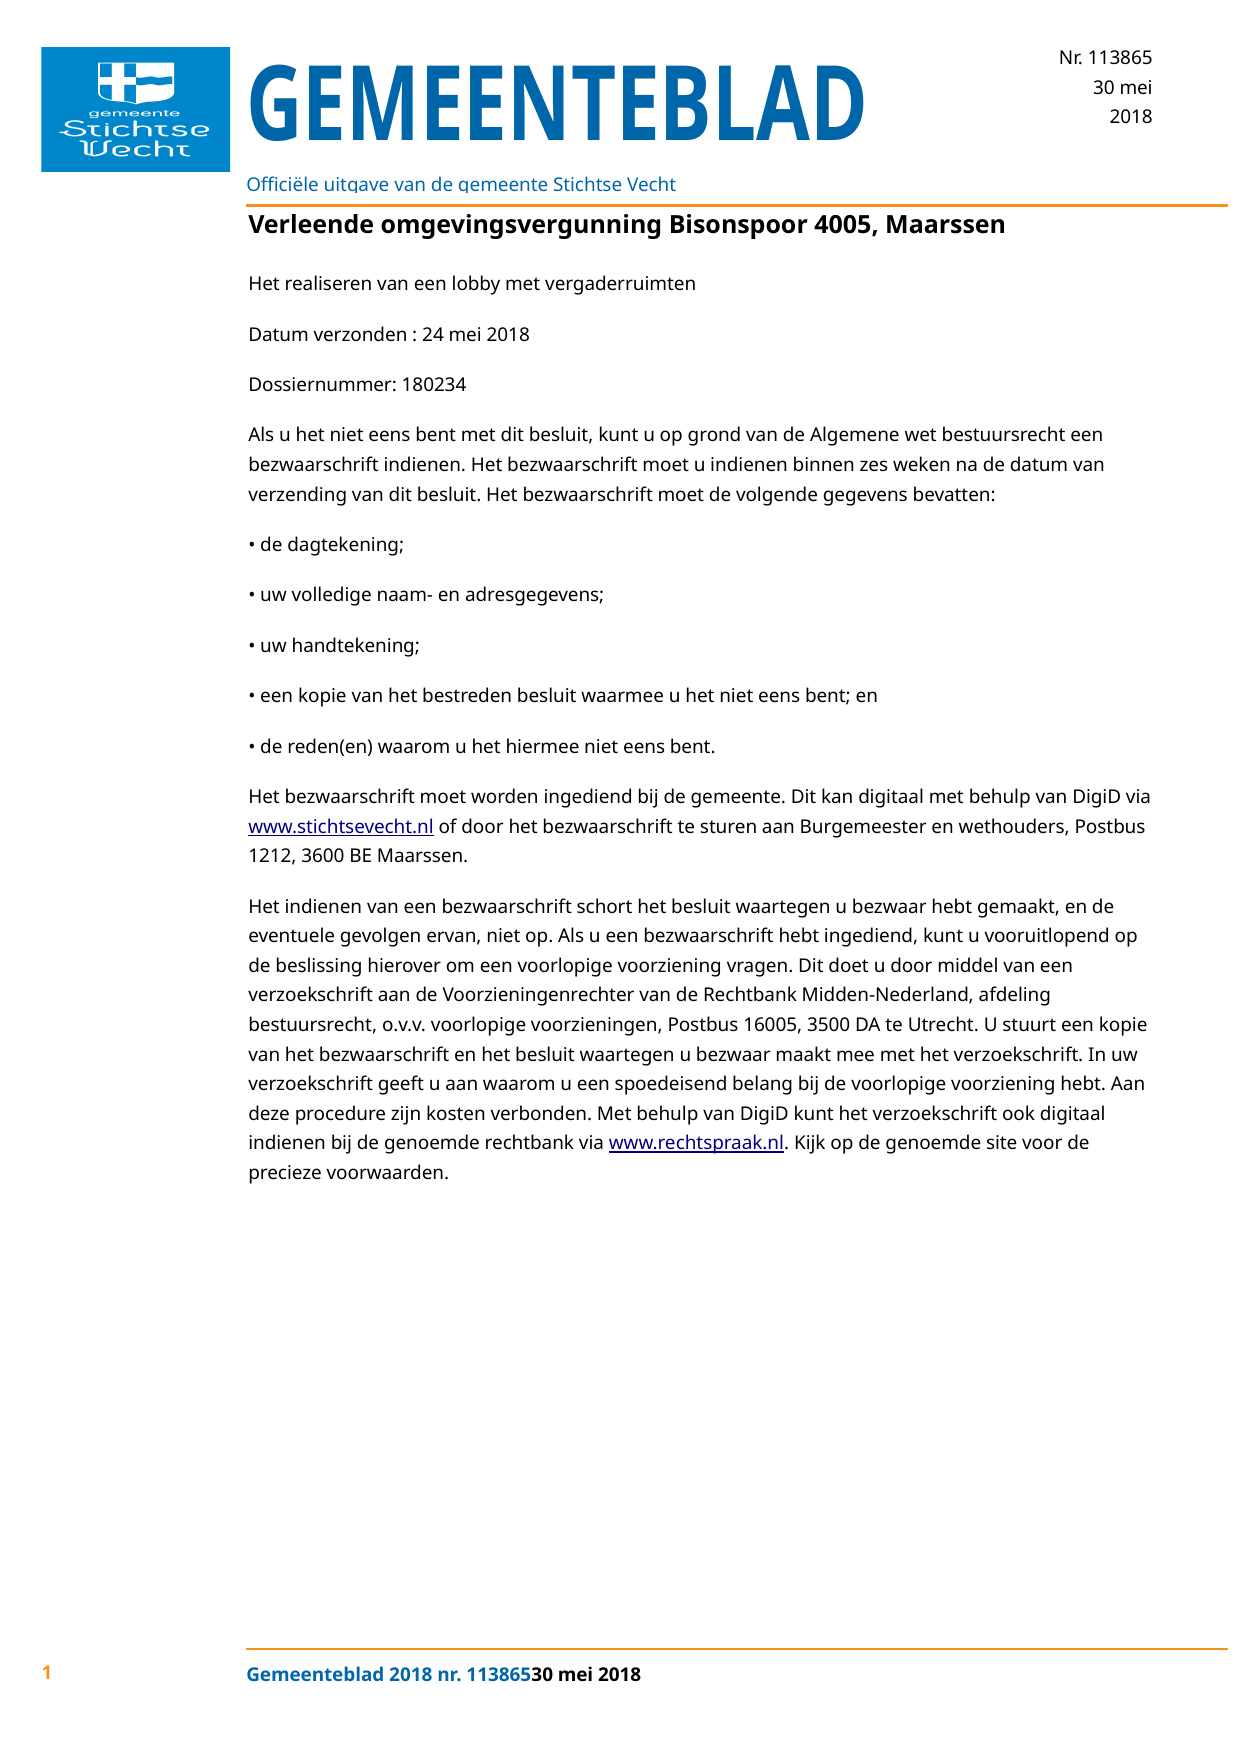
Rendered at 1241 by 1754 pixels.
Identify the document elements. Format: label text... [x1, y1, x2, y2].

text Datum verzonden : 24 mei 2018 [248, 321, 1152, 346]
text Dossiernummer: 180234 [248, 371, 1152, 397]
text Verleende omgevingsvergunning Bisonspoor 4005, Maarssen [248, 207, 1152, 241]
text Het realiseren van een lobby met vergaderruimten [248, 270, 1152, 296]
text • de dagtekening; [248, 531, 1152, 557]
text • een kopie van het bestreden besluit waarmee u het niet eens bent; en [248, 682, 1152, 708]
picture [99, 63, 135, 101]
text • uw handtekening; [248, 632, 1152, 658]
text • uw volledige naam- en adresgegevens; [248, 582, 1152, 607]
text • de reden(en) waarom u het hiermee niet eens bent. [248, 733, 1152, 758]
picture [137, 63, 174, 103]
text Het bezwaarschrift moet worden ingediend bij de gemeente. Dit kan digitaal met behulp van DigiD via www.stichtsevecht.nl of door het bezwaarschrift te sturen aan Burgemeester en wethouders, Postbus 1212, 3600 BE Maarssen. [248, 783, 1152, 868]
text Als u het niet eens bent met dit besluit, kunt u op grond van de Algemene wet bestuursrecht een bezwaarschrift indienen. Het bezwaarschrift moet u indienen binnen zes weken na de datum van verzending van dit besluit. Het bezwaarschrift moet de volgende gegevens bevatten: [248, 422, 1152, 506]
text Het indienen van een bezwaarschrift schort het besluit waartegen u bezwaar hebt gemaakt, en de eventuele gevolgen ervan, niet op. Als u een bezwaarschrift hebt ingediend, kunt u vooruitlopend op de beslissing hierover om een voorlopige voorziening vragen. Dit doet u door middel van een verzoekschrift aan de Voorzieningenrechter van de Rechtbank Midden-Nederland, afdeling bestuursrecht, o.v.v. voorlopige voorzieningen, Postbus 16005, 3500 DA te Utrecht. U stuurt een kopie van het bezwaarschrift en het besluit waartegen u bezwaar maakt mee met het verzoekschrift. In uw verzoekschrift geeft u aan waarom u een spoedeisend belang bij de voorlopige voorziening hebt. Aan deze procedure zijn kosten verbonden. Met behulp van DigiD kunt het verzoekschrift ook digitaal indienen bij de genoemde rechtbank via www.rechtspraak.nl. Kijk op de genoemde site voor de precieze voorwaarden. [248, 893, 1152, 1185]
